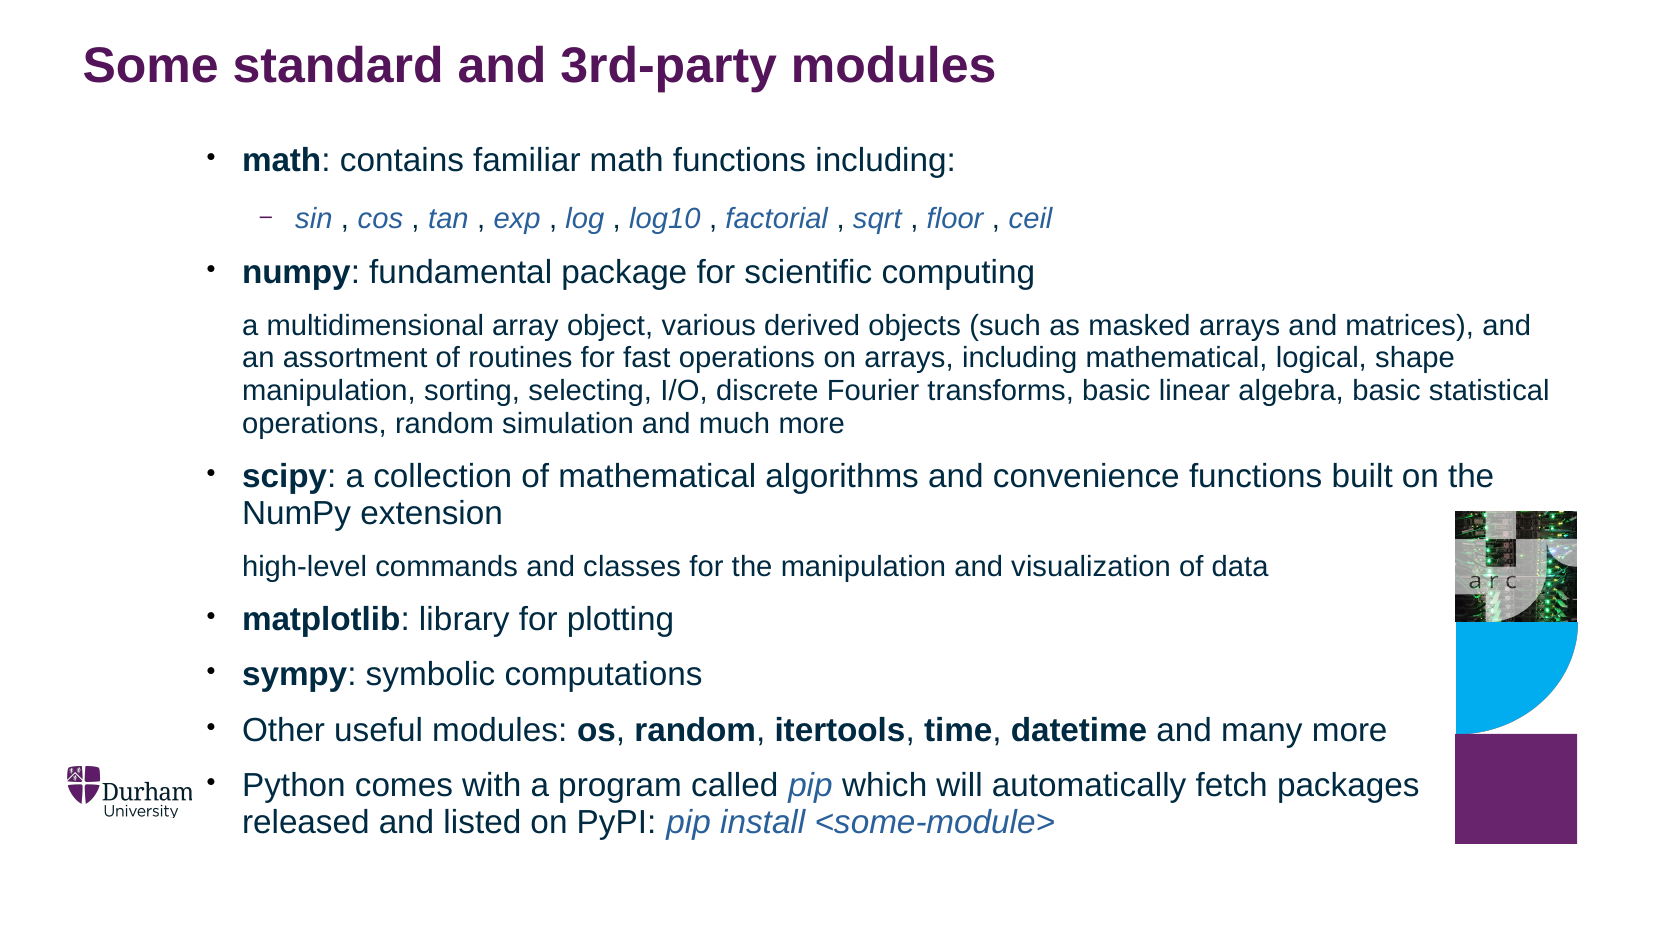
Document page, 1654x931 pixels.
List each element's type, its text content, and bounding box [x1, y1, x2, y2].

title Some standard and 3rd-party modules [82, 37, 1571, 93]
picture [1571, 511, 1577, 621]
picture [1571, 638, 1578, 733]
list math: contains familiar math functions including: sin , cos , tan , exp , log , log10 , factorial , sqrt , floor , ceil numpy: fundamental package for scientific computing a multidimensional array object, various derived objects (such as masked arrays and matrices), and an assortment of routines for fast operations on arrays, including mathematical, logical, shape manipulation, sorting, selecting, I/O, discrete Fourier transforms, basic linear algebra, basic statistical operations, random simulation and much more scipy: a collection of mathematical algorithms and convenience functions built on the NumPy extension high-level commands and classes for the manipulation and visualization of data matplotlib: library for plotting sympy: symbolic computations Other useful modules: os, random, itertools, time, datetime and many more Python comes with a program called pip which will automatically fetch packages released and listed on PyPI: pip install <some-module> [188, 141, 1571, 841]
picture [67, 766, 188, 818]
